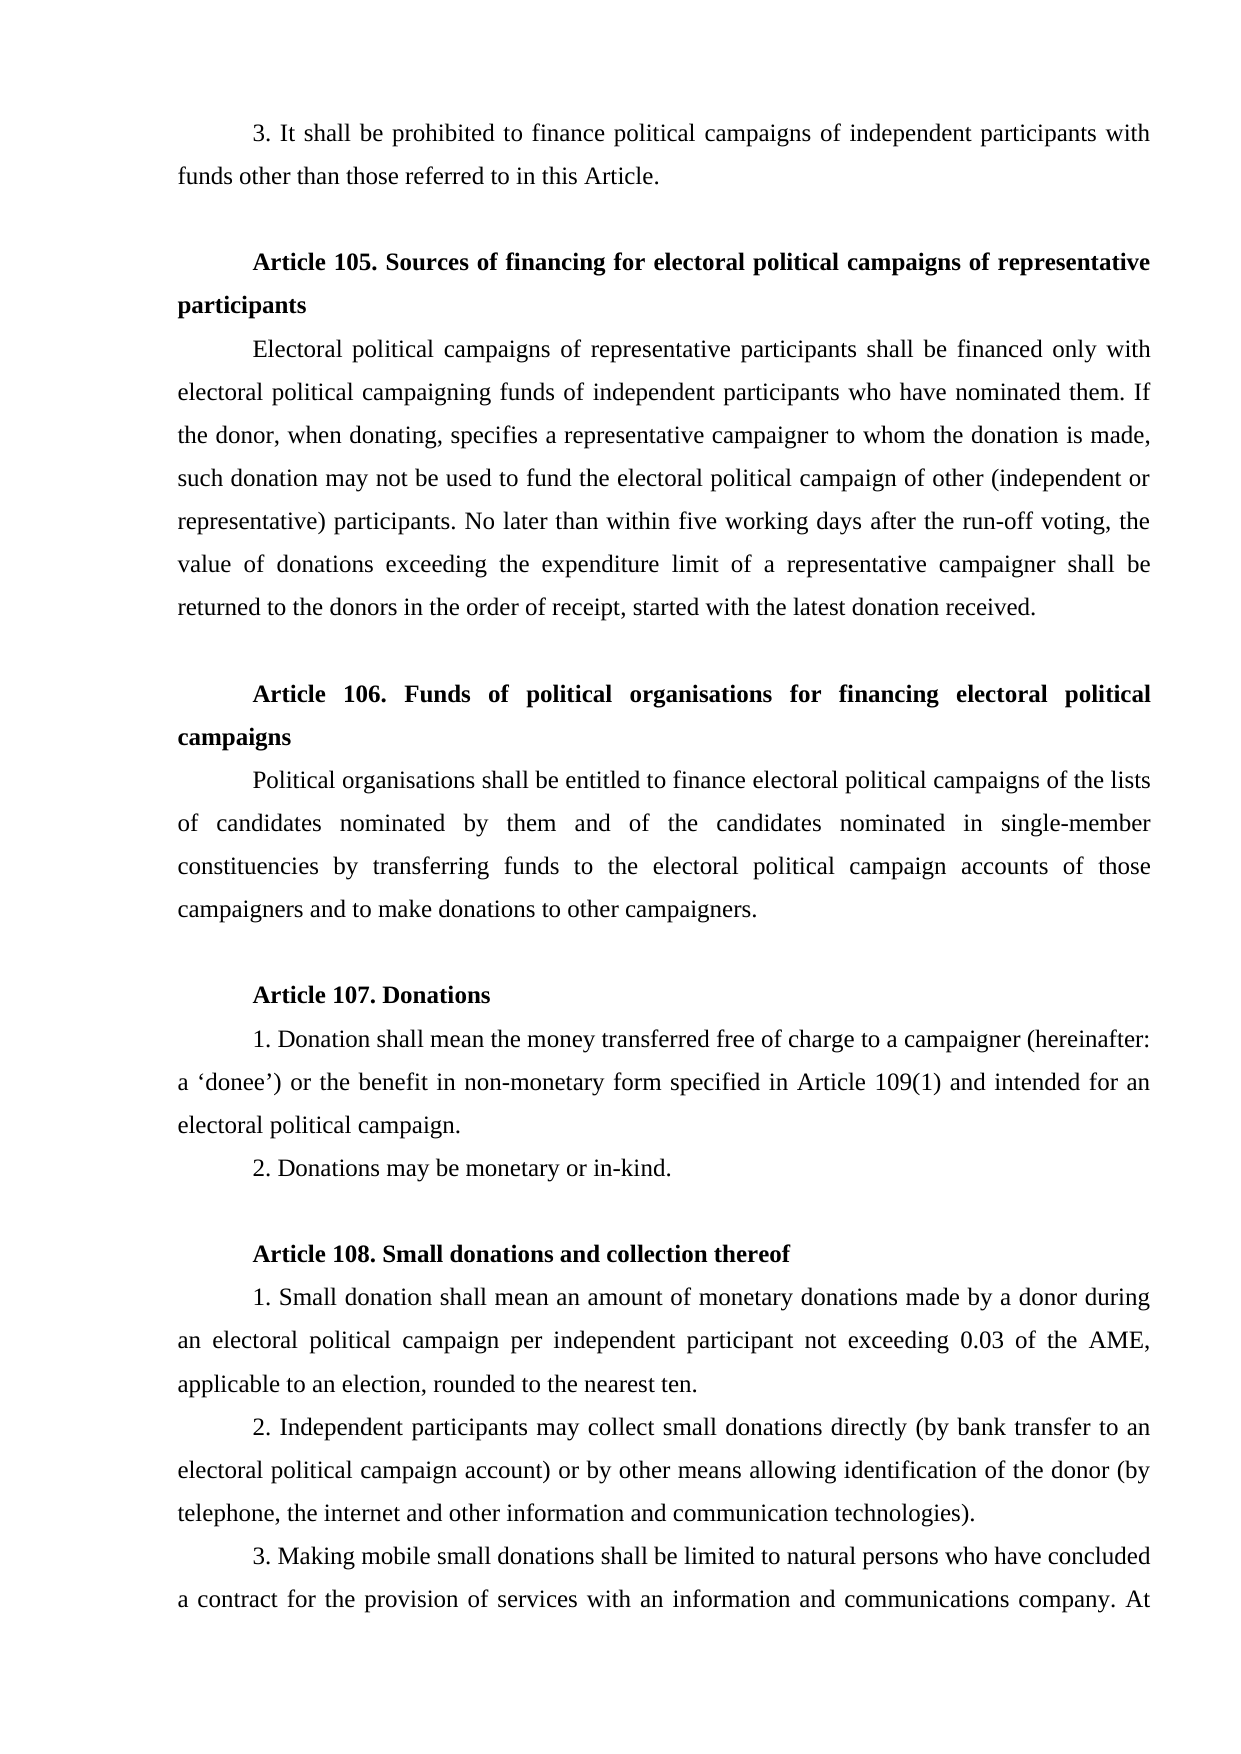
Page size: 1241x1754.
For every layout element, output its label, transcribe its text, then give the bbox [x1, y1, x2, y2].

text Electoral political campaigns of representative participants shall be financed only with electoral political campaigning funds of independent participants who have nominated them. If the donor, when donating, specifies a representative campaigner to whom the donation is made, such donation may not be used to fund the electoral political campaign of other (independent or representative) participants. No later than within five working days after the run-off voting, the value of donations exceeding the expenditure limit of a representative campaigner shall be returned to the donors in the order of receipt, started with the latest donation received. [177, 334, 1152, 621]
text 1. Donation shall mean the money transferred free of charge to a campaigner (hereinafter: a ‘donee’) or the benefit in non-monetary form specified in Article 109(1) and intended for an electoral political campaign. [177, 1024, 1152, 1139]
text Article 105. Sources of financing for electoral political campaigns of representative participants [177, 247, 1152, 319]
text Article 108. Small donations and collection thereof [177, 1239, 1152, 1268]
text 1. Small donation shall mean an amount of monetary donations made by a donor during an electoral political campaign per independent participant not exceeding 0.03 of the AME, applicable to an election, rounded to the nearest ten. [177, 1282, 1152, 1397]
text 3. It shall be prohibited to finance political campaigns of independent participants with funds other than those referred to in this Article. [177, 118, 1152, 190]
text Article 107. Donations [177, 981, 1152, 1009]
text Article 106. Funds of political organisations for financing electoral political campaigns [177, 679, 1152, 751]
text 3. Making mobile small donations shall be limited to natural persons who have concluded a contract for the provision of services with an information and communications company. At [177, 1541, 1152, 1613]
text 2. Donations may be monetary or in-kind. [177, 1153, 1152, 1182]
text Political organisations shall be entitled to finance electoral political campaigns of the lists of candidates nominated by them and of the candidates nominated in single-member constituencies by transferring funds to the electoral political campaign accounts of those campaigners and to make donations to other campaigners. [177, 765, 1152, 923]
text 2. Independent participants may collect small donations directly (by bank transfer to an electoral political campaign account) or by other means allowing identification of the donor (by telephone, the internet and other information and communication technologies). [177, 1412, 1152, 1527]
